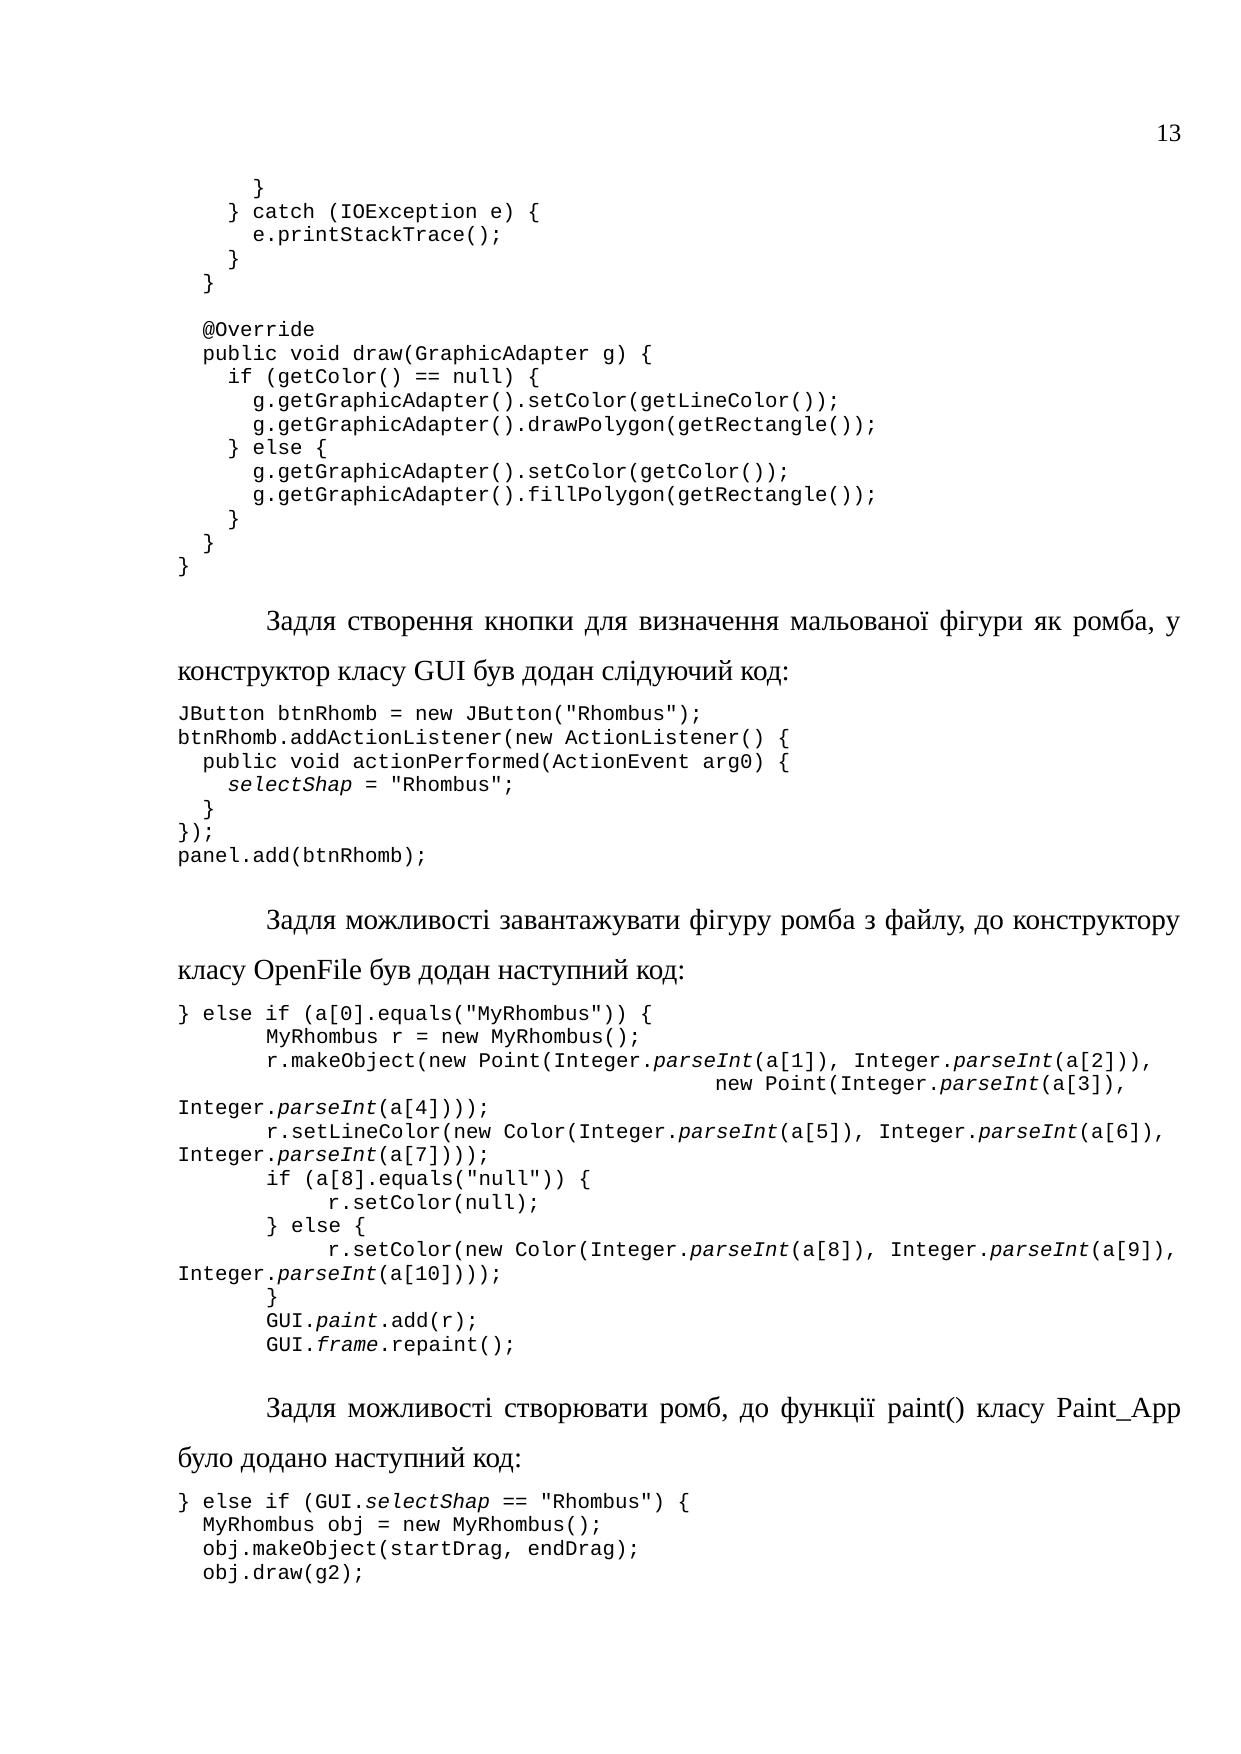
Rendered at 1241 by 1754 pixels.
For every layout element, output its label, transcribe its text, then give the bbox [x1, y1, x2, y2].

list } } catch (IOException e) { e.printStackTrace(); } } @Override public void draw(GraphicAdapter g) { if (getColor() == null) { g.getGraphicAdapter().setColor(getLineColor()); g.getGraphicAdapter().drawPolygon(getRectangle()); } else { g.getGraphicAdapter().setColor(getColor()); g.getGraphicAdapter().fillPolygon(getRectangle()); } } } [177, 177, 1181, 603]
list } else if (a[0].equals("MyRhombus")) { MyRhombus r = new MyRhombus(); r.makeObject(new Point(Integer.parseInt(a[1]), Integer.parseInt(a[2])), new Point(Integer.parseInt(a[3]), Integer.parseInt(a[4]))); r.setLineColor(new Color(Integer.parseInt(a[5]), Integer.parseInt(a[6]), Integer.parseInt(a[7]))); if (a[8].equals("null")) { r.setColor(null); } else { r.setColor(new Color(Integer.parseInt(a[8]), Integer.parseInt(a[9]), Integer.parseInt(a[10]))); } GUI.paint.add(r); GUI.frame.repaint(); [177, 1002, 1181, 1357]
text Задля можливості створювати ромб, до функції paint() класу Paint_App було додано наступний код: [177, 1390, 1181, 1474]
list JButton btnRhomb = new JButton("Rhombus"); btnRhomb.addActionListener(new ActionListener() { public void actionPerformed(ActionEvent arg0) { selectShap = "Rhombus"; } }); panel.add(btnRhomb); [177, 703, 1181, 869]
text Задля можливості завантажувати фігуру ромба з файлу, до конструктору класу OpenFile був додан наступний код: [177, 902, 1181, 986]
text Задля створення кнопки для визначення мальованої фігури як ромба, у конструктор класу GUI був додан слідуючий код: [177, 603, 1181, 687]
list } else if (GUI.selectShap == "Rhombus") { MyRhombus obj = new MyRhombus(); obj.makeObject(startDrag, endDrag); obj.draw(g2); [177, 1491, 1181, 1585]
